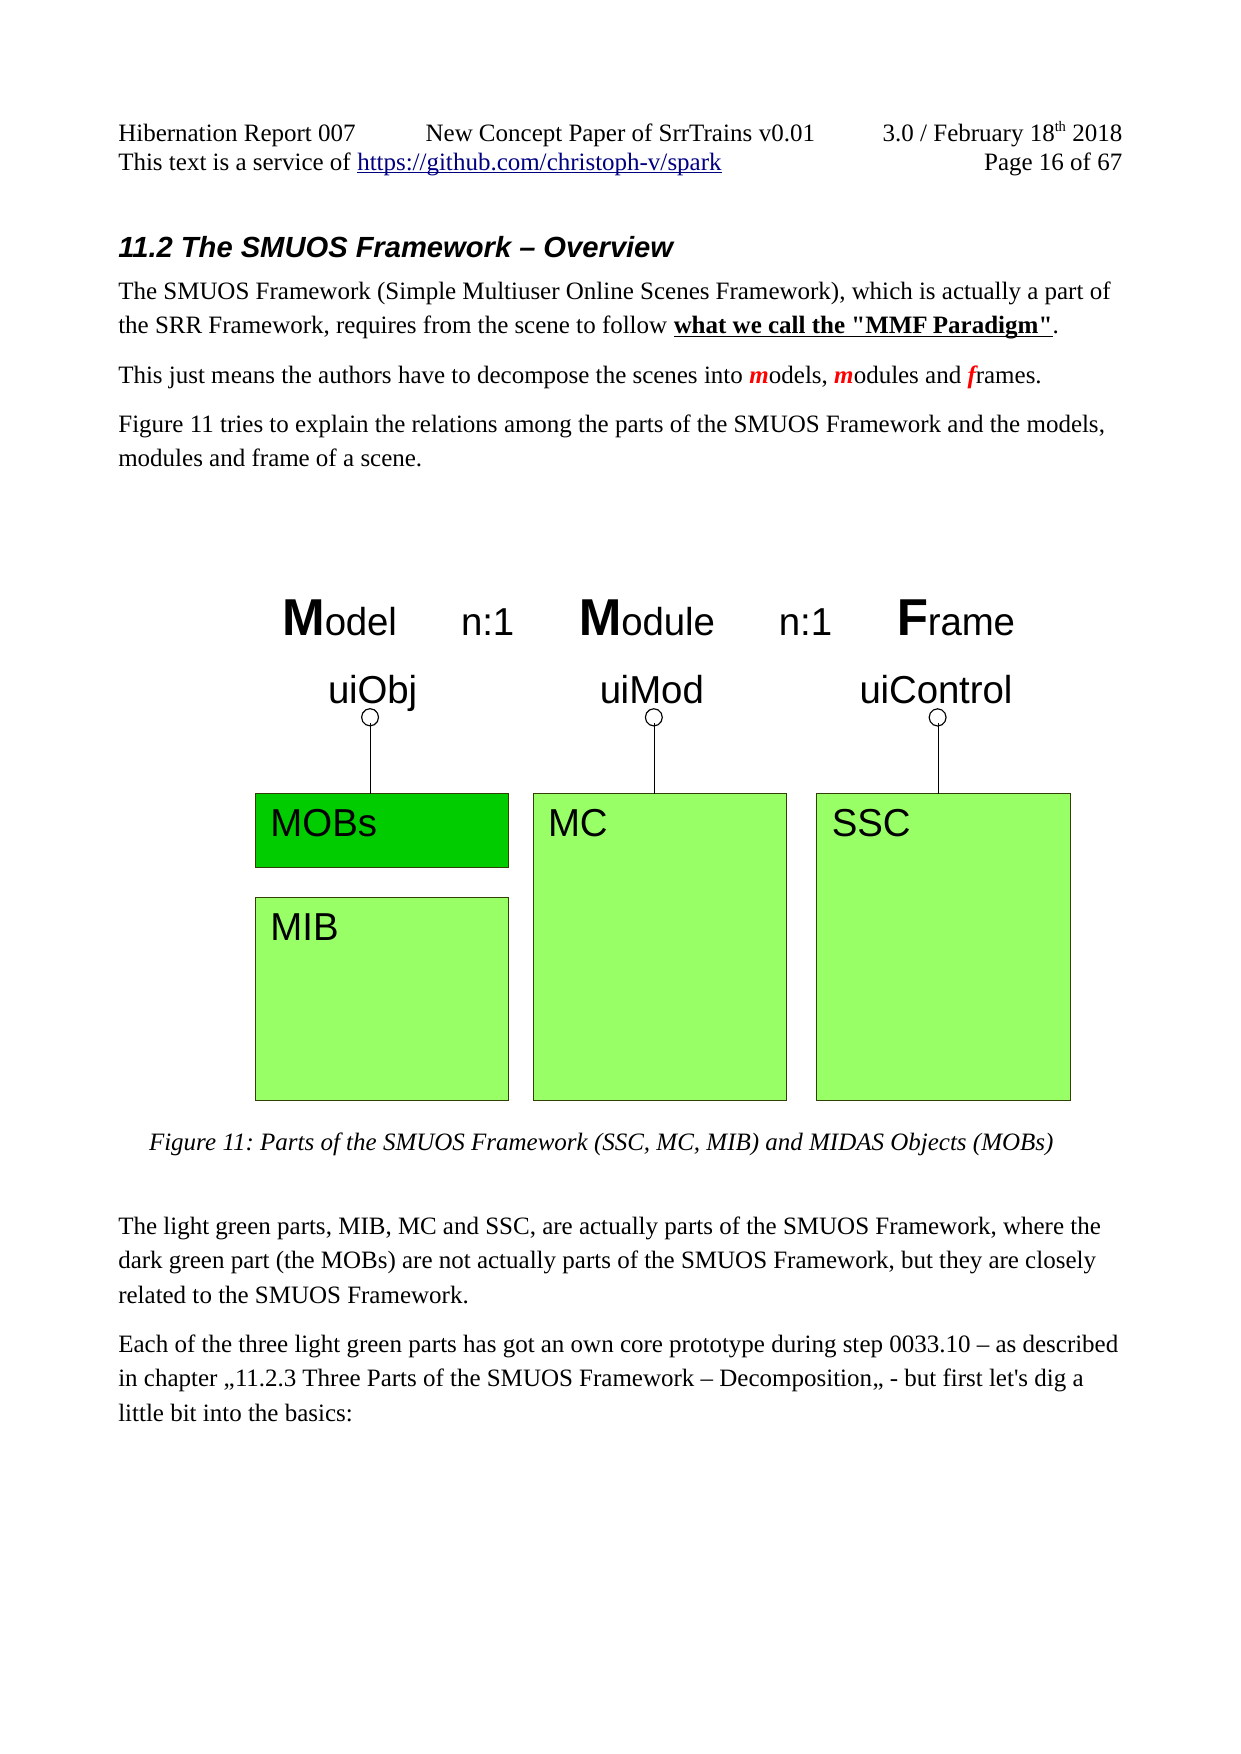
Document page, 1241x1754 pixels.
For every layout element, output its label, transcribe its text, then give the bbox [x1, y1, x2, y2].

text The SMUOS Framework (Simple Multiuser Online Scenes Framework), which is actually a part of the SRR Framework, requires from the scene to follow what we call the "MMF Paradigm". [118, 276, 1122, 339]
text Each of the three light green parts has got an own core prototype during step 0033.10 – as described in chapter „11.2.3 Three Parts of the SMUOS Framework – Decomposition„ - but first let's dig a little bit into the basics: [118, 1329, 1122, 1427]
text Figure 11: Parts of the SMUOS Framework (SSC, MC, MIB) and MIDAS Objects (MOBs) [149, 554, 1099, 1156]
text Figure 11 tries to explain the relations among the parts of the SMUOS Framework and the models, modules and frame of a scene. [118, 409, 1122, 472]
text This just means the authors have to decompose the scenes into models, modules and frames. [118, 360, 1122, 388]
text The light green parts, MIB, MC and SSC, are actually parts of the SMUOS Framework, where the dark green part (the MOBs) are not actually parts of the SMUOS Framework, but they are closely related to the SMUOS Framework. [118, 1211, 1122, 1309]
subtitle 11.2 The SMUOS Framework – Overview [118, 230, 1122, 264]
